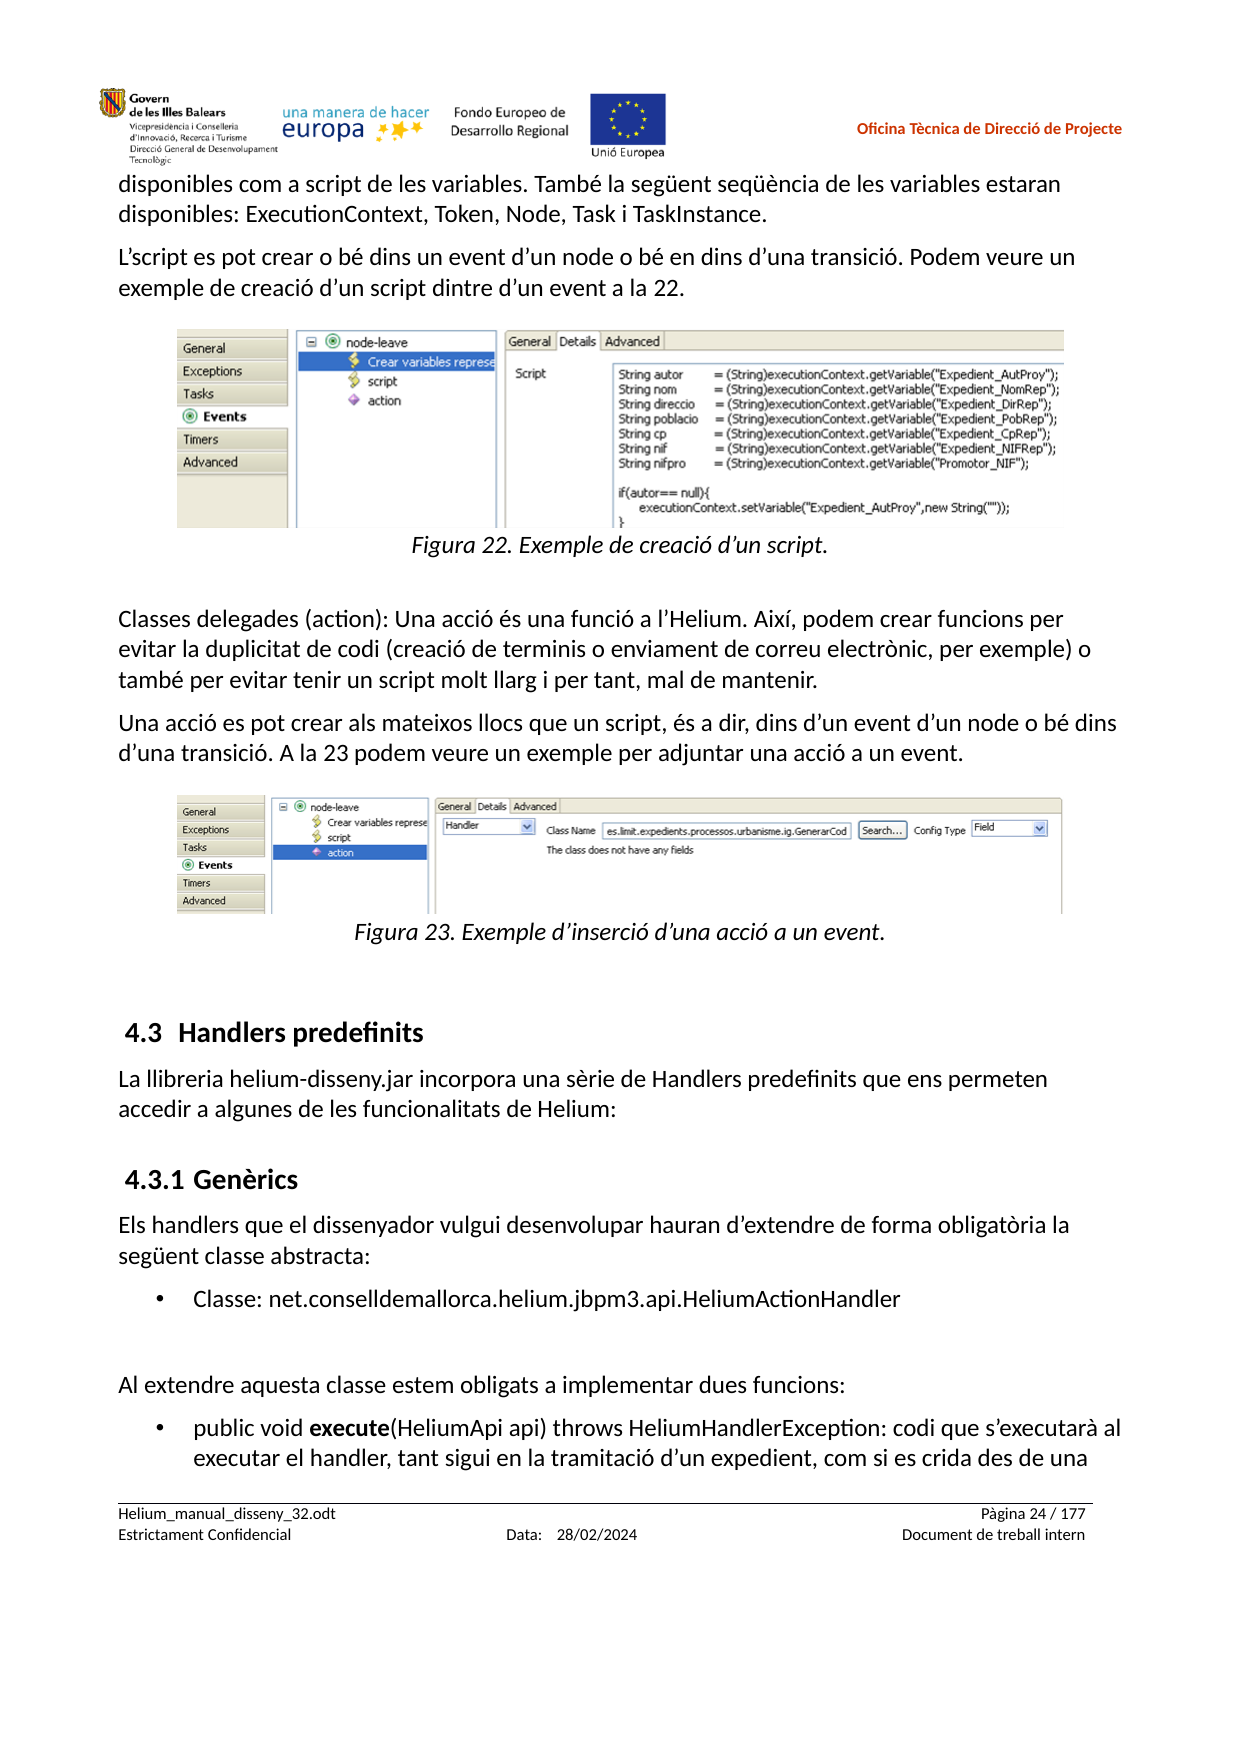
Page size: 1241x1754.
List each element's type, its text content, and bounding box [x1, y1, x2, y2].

picture [99, 87, 668, 166]
text disponibles com a script de les variables. També la següent seqüència de les variables estaran disponibles: ExecutionContext, Token, Node, Task i TaskInstance. [118, 168, 1122, 229]
text Figura 22. Exemple de creació d’un script. [175, 530, 1065, 560]
text Al extendre aquesta classe estem obligats a implementar dues funcions: [118, 1369, 1122, 1399]
text Els handlers que el dissenyador vulgui desenvolupar hauran d’extendre de forma obligatòria la següent classe abstracta: [118, 1209, 1122, 1270]
picture [175, 327, 1065, 530]
text Figura 23. Exemple d’inserció d’una acció a un event. [175, 916, 1065, 947]
list Classe: net.conselldemallorca.helium.jbpm3.api.HeliumActionHandler [156, 1283, 1122, 1313]
subtitle Genèrics [118, 1161, 1122, 1197]
text La llibreria helium-disseny.jar incorpora una sèrie de Handlers predefinits que ens permeten accedir a algunes de les funcionalitats de Helium: [118, 1063, 1122, 1124]
list public void execute(HeliumApi api) throws HeliumHandlerException: codi que s’executarà al executar el handler, tant sigui en la tramitació d’un expedient, com si es crida des de una [156, 1412, 1122, 1473]
text Una acció es pot crear als mateixos llocs que un script, és a dir, dins d’un event d’un node o bé dins d’una transició. A la 23 podem veure un exemple per adjuntar una acció a un event. [118, 707, 1122, 768]
picture [175, 793, 1065, 916]
text L’script es pot crear o bé dins un event d’un node o bé en dins d’una transició. Podem veure un exemple de creació d’un script dintre d’un event a la 22. [118, 241, 1122, 302]
subtitle Handlers predefinits [118, 1014, 1122, 1050]
text Classes delegades (action): Una acció és una funció a l’Helium. Així, podem crear funcions per evitar la duplicitat de codi (creació de terminis o enviament de correu electrònic, per exemple) o també per evitar tenir un script molt llarg i per tant, mal de mantenir. [118, 603, 1122, 694]
